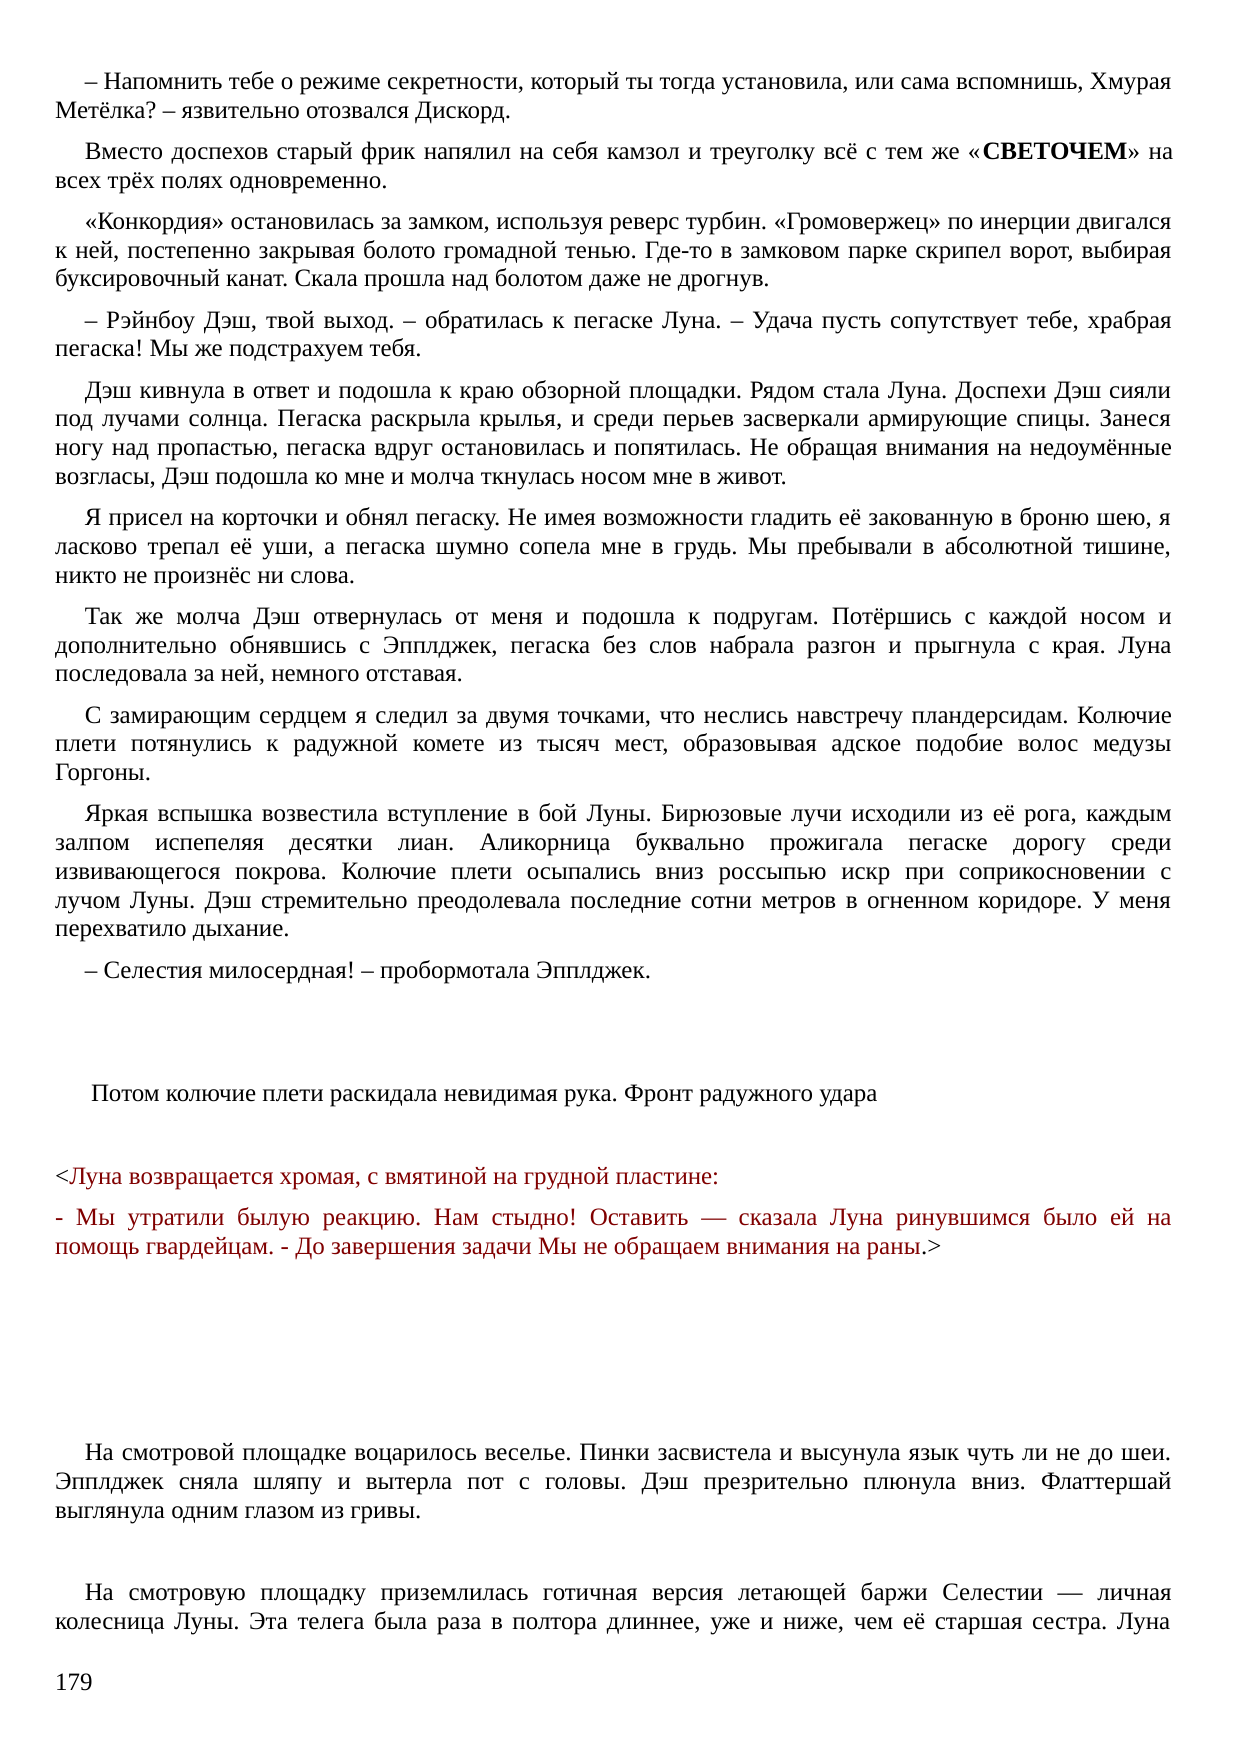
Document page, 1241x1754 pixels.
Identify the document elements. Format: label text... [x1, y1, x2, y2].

text На смотровой площадке воцарилось веселье. Пинки засвистела и высунула язык чуть ли не до шеи. Эпплджек сняла шляпу и вытерла пот с головы. Дэш презрительно плюнула вниз. Флаттершай выглянула одним глазом из гривы. [55, 1437, 1173, 1523]
text - Мы утратили былую реакцию. Нам стыдно! Оставить — сказала Луна ринувшимся было ей на помощь гвардейцам. - До завершения задачи Мы не обращаем внимания на раны.> [55, 1202, 1173, 1260]
text На смотровую площадку приземлилась готичная версия летающей баржи Селестии — личная колесница Луны. Эта телега была раза в полтора длиннее, уже и ниже, чем её старшая сестра. Луна [55, 1577, 1173, 1635]
text «Конкордия» остановилась за замком, используя реверс турбин. «Громовержец» по инерции двигался к ней, постепенно закрывая болото громадной тенью. Где-то в замковом парке скрипел ворот, выбирая буксировочный канат. Скала прошла над болотом даже не дрогнув. [55, 206, 1173, 292]
text Яркая вспышка возвестила вступление в бой Луны. Бирюзовые лучи исходили из её рога, каждым залпом испепеляя десятки лиан. Аликорница буквально прожигала пегаске дорогу среди извивающегося покрова. Колючие плети осыпались вниз россыпью искр при соприкосновении с лучом Луны. Дэш стремительно преодолевала последние сотни метров в огненном коридоре. У меня перехватило дыхание. [55, 798, 1173, 942]
text – Напомнить тебе о режиме секретности, который ты тогда установила, или сама вспомнишь, Хмурая Метёлка? – язвительно отозвался Дискорд. [55, 66, 1173, 123]
text <Луна возвращается хромая, с вмятиной на грудной пластине: [55, 1161, 1173, 1190]
text – Рэйнбоу Дэш, твой выход. – обратилась к пегаске Луна. – Удача пусть сопутствует тебе, храбрая пегаска! Мы же подстрахуем тебя. [55, 305, 1173, 362]
text – Селестия милосердная! – пробормотала Эпплджек. [55, 955, 1173, 983]
text Дэш кивнула в ответ и подошла к краю обзорной площадки. Рядом стала Луна. Доспехи Дэш сияли под лучами солнца. Пегаска раскрыла крылья, и среди перьев засверкали армирующие спицы. Занеся ногу над пропастью, пегаска вдруг остановилась и попятилась. Не обращая внимания на недоумённые возгласы, Дэш подошла ко мне и молча ткнулась носом мне в живот. [55, 375, 1173, 490]
text Вместо доспехов старый фрик напялил на себя камзол и треуголку всё с тем же «СВЕТОЧЕМ» на всех трёх полях одновременно. [55, 136, 1173, 193]
text С замирающим сердцем я следил за двумя точками, что неслись навстречу пландерсидам. Колючие плети потянулись к радужной комете из тысяч мест, образовывая адское подобие волос медузы Горгоны. [55, 700, 1173, 786]
text Потом колючие плети раскидала невидимая рука. Фронт радужного удара [55, 1078, 1173, 1107]
text Так же молча Дэш отвернулась от меня и подошла к подругам. Потёршись с каждой носом и дополнительно обнявшись с Эпплджек, пегаска без слов набрала разгон и прыгнула с края. Луна последовала за ней, немного отставая. [55, 601, 1173, 687]
text Я присел на корточки и обнял пегаску. Не имея возможности гладить её закованную в броню шею, я ласково трепал её уши, а пегаска шумно сопела мне в грудь. Мы пребывали в абсолютной тишине, никто не произнёс ни слова. [55, 502, 1173, 588]
